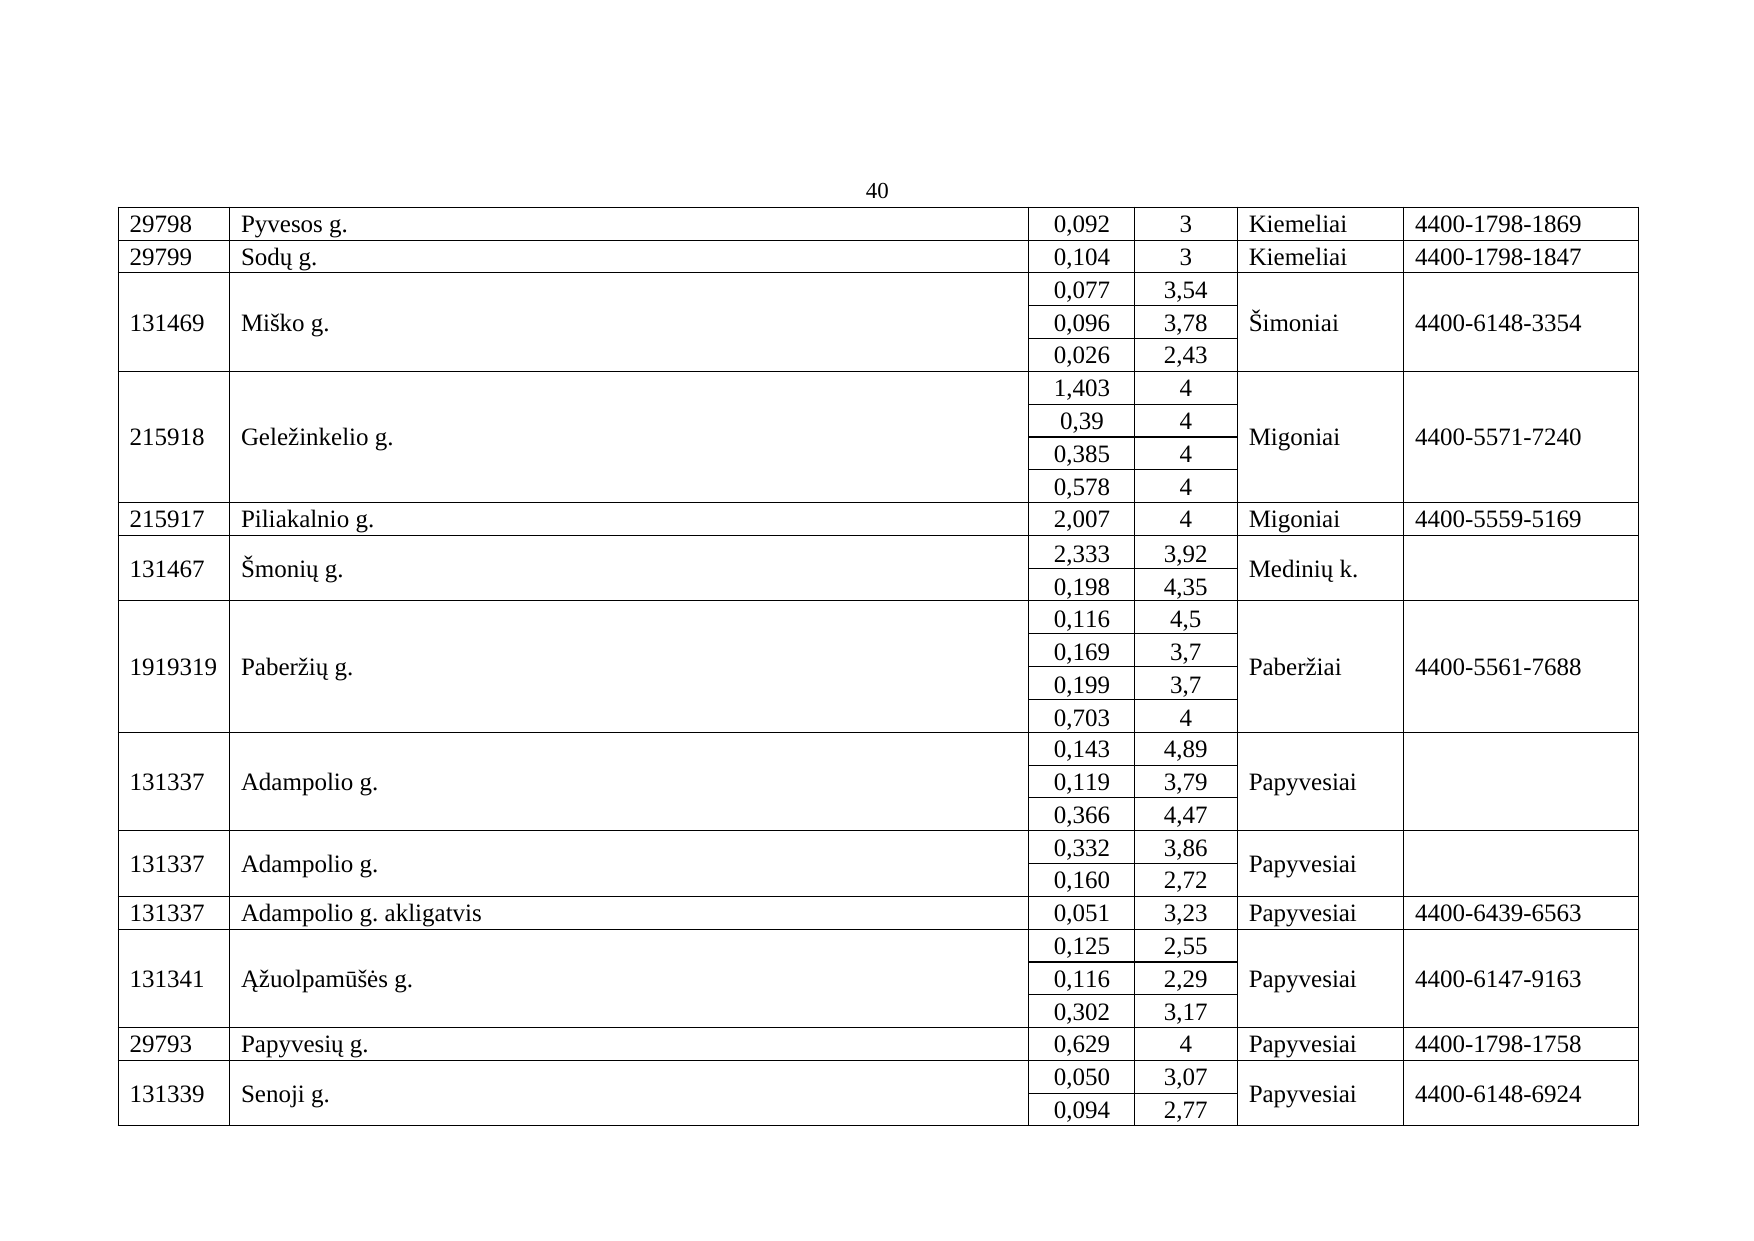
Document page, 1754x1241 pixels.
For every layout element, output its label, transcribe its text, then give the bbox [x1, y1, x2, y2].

table_cell 0,703 [1029, 700, 1134, 732]
table_cell 4400-5559-5169 [1404, 503, 1638, 535]
table_cell 3,92 [1135, 536, 1237, 568]
table_cell 0,160 [1029, 864, 1134, 896]
table_cell Pyvesos g. [230, 208, 1028, 239]
table_cell 2,007 [1029, 503, 1134, 535]
table_cell 0,199 [1029, 667, 1134, 699]
table_cell 2,333 [1029, 536, 1134, 568]
table_cell 4400-5571-7240 [1404, 372, 1638, 502]
table_cell 3,78 [1135, 306, 1237, 338]
table_cell 3,7 [1135, 667, 1237, 699]
table_cell 131469 [119, 273, 229, 371]
table_cell Sodų g. [230, 241, 1028, 272]
table_cell 0,116 [1029, 601, 1134, 633]
table_cell Šimoniai [1238, 273, 1403, 371]
table_cell 4,35 [1135, 569, 1237, 600]
table_cell 2,29 [1135, 963, 1237, 994]
table_cell 3,79 [1135, 766, 1237, 797]
table_cell Papyvesių g. [230, 1028, 1028, 1060]
table_cell 4 [1135, 1028, 1237, 1060]
table_cell 4400-5561-7688 [1404, 601, 1638, 732]
table_cell 2,55 [1135, 930, 1237, 961]
table_cell 29799 [119, 241, 229, 272]
table_cell 0,094 [1029, 1094, 1134, 1125]
table_cell 4400-6147-9163 [1404, 930, 1638, 1027]
table_cell 3 [1135, 241, 1237, 272]
table_cell 0,198 [1029, 569, 1134, 600]
table_cell Senoji g. [230, 1061, 1028, 1125]
table_cell 29798 [119, 208, 229, 239]
table_cell 4,47 [1135, 798, 1237, 830]
table_cell 3 [1135, 208, 1237, 239]
table_cell 131337 [119, 831, 229, 896]
table_cell 2,43 [1135, 339, 1237, 371]
table_cell 4 [1135, 405, 1237, 436]
table_cell 4,89 [1135, 733, 1237, 764]
table_cell 2,77 [1135, 1094, 1237, 1125]
table_cell 3,54 [1135, 273, 1237, 305]
table_cell 0,332 [1029, 831, 1134, 863]
table_cell Papyvesiai [1238, 831, 1403, 896]
table_cell Kiemeliai [1238, 241, 1403, 272]
table_cell Kiemeliai [1238, 208, 1403, 239]
table_cell 4 [1135, 438, 1237, 469]
table_cell 3,23 [1135, 897, 1237, 928]
table_cell 3,07 [1135, 1061, 1237, 1093]
table_cell 131337 [119, 897, 229, 928]
table_cell 131341 [119, 930, 229, 1027]
table_cell Medinių k. [1238, 536, 1403, 600]
table_cell 4 [1135, 503, 1237, 535]
table_cell 2,72 [1135, 864, 1237, 896]
table_cell 3,86 [1135, 831, 1237, 863]
table_cell 0,077 [1029, 273, 1134, 305]
table_cell 1919319 [119, 601, 229, 732]
table_cell 0,385 [1029, 438, 1134, 469]
table_cell 4 [1135, 372, 1237, 403]
table_cell [1404, 831, 1638, 896]
table_cell 4400-1798-1758 [1404, 1028, 1638, 1060]
table_cell 1,403 [1029, 372, 1134, 403]
table_cell 29793 [119, 1028, 229, 1060]
table_cell 0,119 [1029, 766, 1134, 797]
table_cell 4 [1135, 700, 1237, 732]
table_cell Papyvesiai [1238, 1061, 1403, 1125]
table_cell 0,104 [1029, 241, 1134, 272]
table_cell Miško g. [230, 273, 1028, 371]
table_cell Migoniai [1238, 503, 1403, 535]
table_cell 131339 [119, 1061, 229, 1125]
table_cell Šmonių g. [230, 536, 1028, 600]
table_cell Papyvesiai [1238, 930, 1403, 1027]
table_cell 0,143 [1029, 733, 1134, 764]
table_cell Papyvesiai [1238, 897, 1403, 928]
table_cell Adampolio g. [230, 831, 1028, 896]
table_cell 0,116 [1029, 963, 1134, 994]
table_cell 4400-6148-3354 [1404, 273, 1638, 371]
table_cell 131337 [119, 733, 229, 830]
table_cell Migoniai [1238, 372, 1403, 502]
table_cell Piliakalnio g. [230, 503, 1028, 535]
table_cell 0,092 [1029, 208, 1134, 239]
table_cell Adampolio g. akligatvis [230, 897, 1028, 928]
table_cell 0,096 [1029, 306, 1134, 338]
table_cell 4400-6439-6563 [1404, 897, 1638, 928]
table_cell 215918 [119, 372, 229, 502]
table_cell 0,169 [1029, 634, 1134, 666]
table_cell 0,051 [1029, 897, 1134, 928]
table_cell [1404, 733, 1638, 830]
table_cell 4,5 [1135, 601, 1237, 633]
table_cell 0,629 [1029, 1028, 1134, 1060]
table_cell 4400-6148-6924 [1404, 1061, 1638, 1125]
table_cell Papyvesiai [1238, 1028, 1403, 1060]
table_cell 131467 [119, 536, 229, 600]
table_cell 3,7 [1135, 634, 1237, 666]
table_cell 3,17 [1135, 995, 1237, 1027]
table_cell 0,39 [1029, 405, 1134, 436]
table_cell Papyvesiai [1238, 733, 1403, 830]
table_cell Paberžių g. [230, 601, 1028, 732]
table_cell 0,026 [1029, 339, 1134, 371]
table_cell 4400-1798-1869 [1404, 208, 1638, 239]
table_cell 0,366 [1029, 798, 1134, 830]
table_cell [1404, 536, 1638, 600]
table_cell Geležinkelio g. [230, 372, 1028, 502]
table_cell Ąžuolpamūšės g. [230, 930, 1028, 1027]
table_cell 0,125 [1029, 930, 1134, 961]
table_cell Adampolio g. [230, 733, 1028, 830]
table_cell 0,578 [1029, 470, 1134, 502]
table_cell 4400-1798-1847 [1404, 241, 1638, 272]
table_cell 0,302 [1029, 995, 1134, 1027]
table_cell 215917 [119, 503, 229, 535]
table_cell Paberžiai [1238, 601, 1403, 732]
table_cell 0,050 [1029, 1061, 1134, 1093]
table_cell 4 [1135, 470, 1237, 502]
